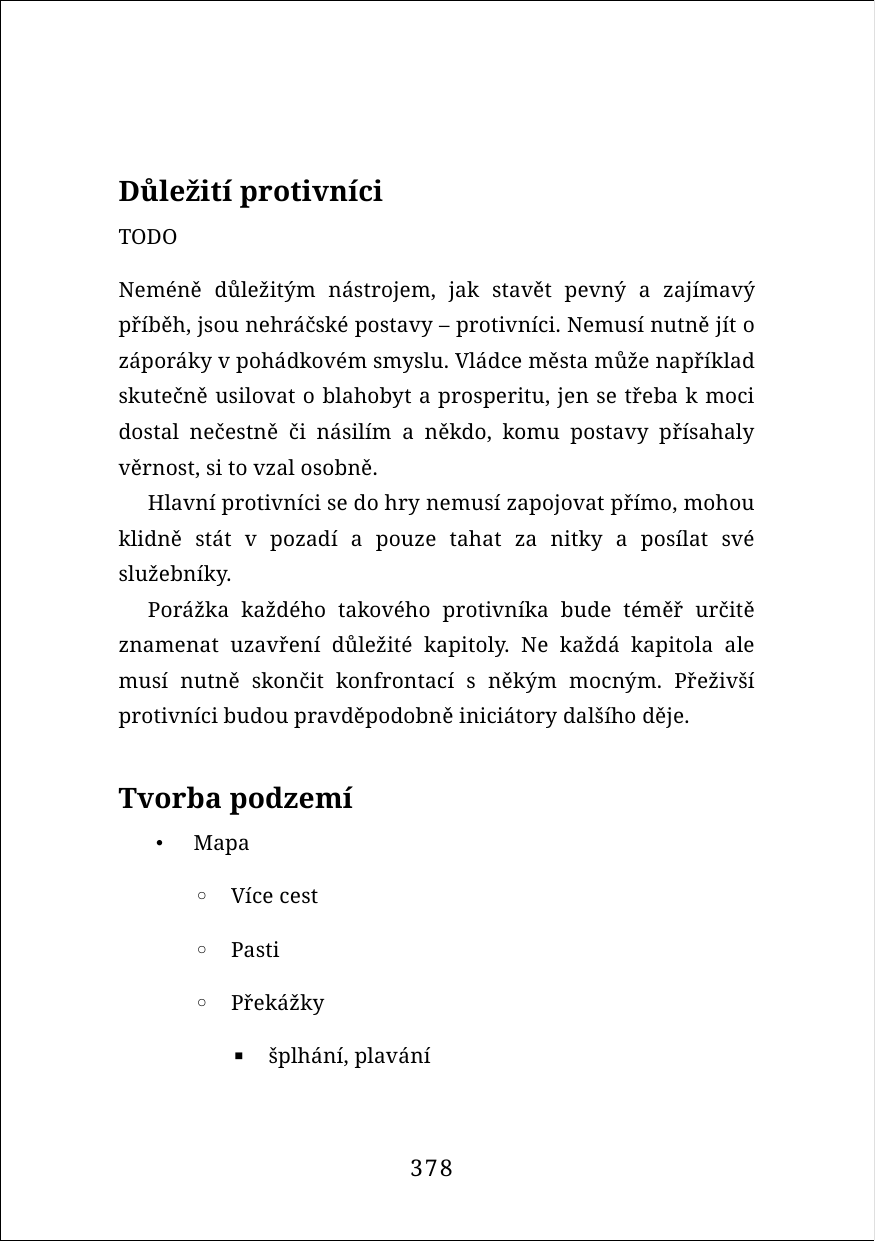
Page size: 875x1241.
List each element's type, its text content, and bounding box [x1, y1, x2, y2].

list šplhání, plavání [231, 1041, 756, 1070]
list Více cest [193, 882, 756, 910]
text TODO [118, 222, 756, 250]
list Pasti [193, 935, 756, 963]
subtitle Důležití protivníci [118, 172, 756, 210]
text Neméně důležitým nástrojem, jak stavět pevný a zajímavý příběh, jsou nehráčské postavy – protivníci. Nemusí nutně jít o záporáky v pohádkovém smyslu. Vládce města může například skutečně usilovat o blahobyt a prosperitu, jen se třeba k moci dostal nečestně či násilím a někdo, komu postavy přísahaly věrnost, si to vzal osobně. Hlavní protivníci se do hry nemusí zapojovat přímo, mohou klidně stát v pozadí a pouze tahat za nitky a posílat své služebníky. Porážka každého takového protivníka bude téměř určitě znamenat uzavření důležité kapitoly. Ne každá kapitola ale musí nutně skončit konfrontací s někým mocným. Přeživší protivníci budou pravděpodobně iniciátory dalšího děje. [118, 275, 756, 730]
subtitle Tvorba podzemí [118, 778, 756, 817]
list Mapa [156, 828, 756, 857]
list Překážky [193, 988, 756, 1016]
